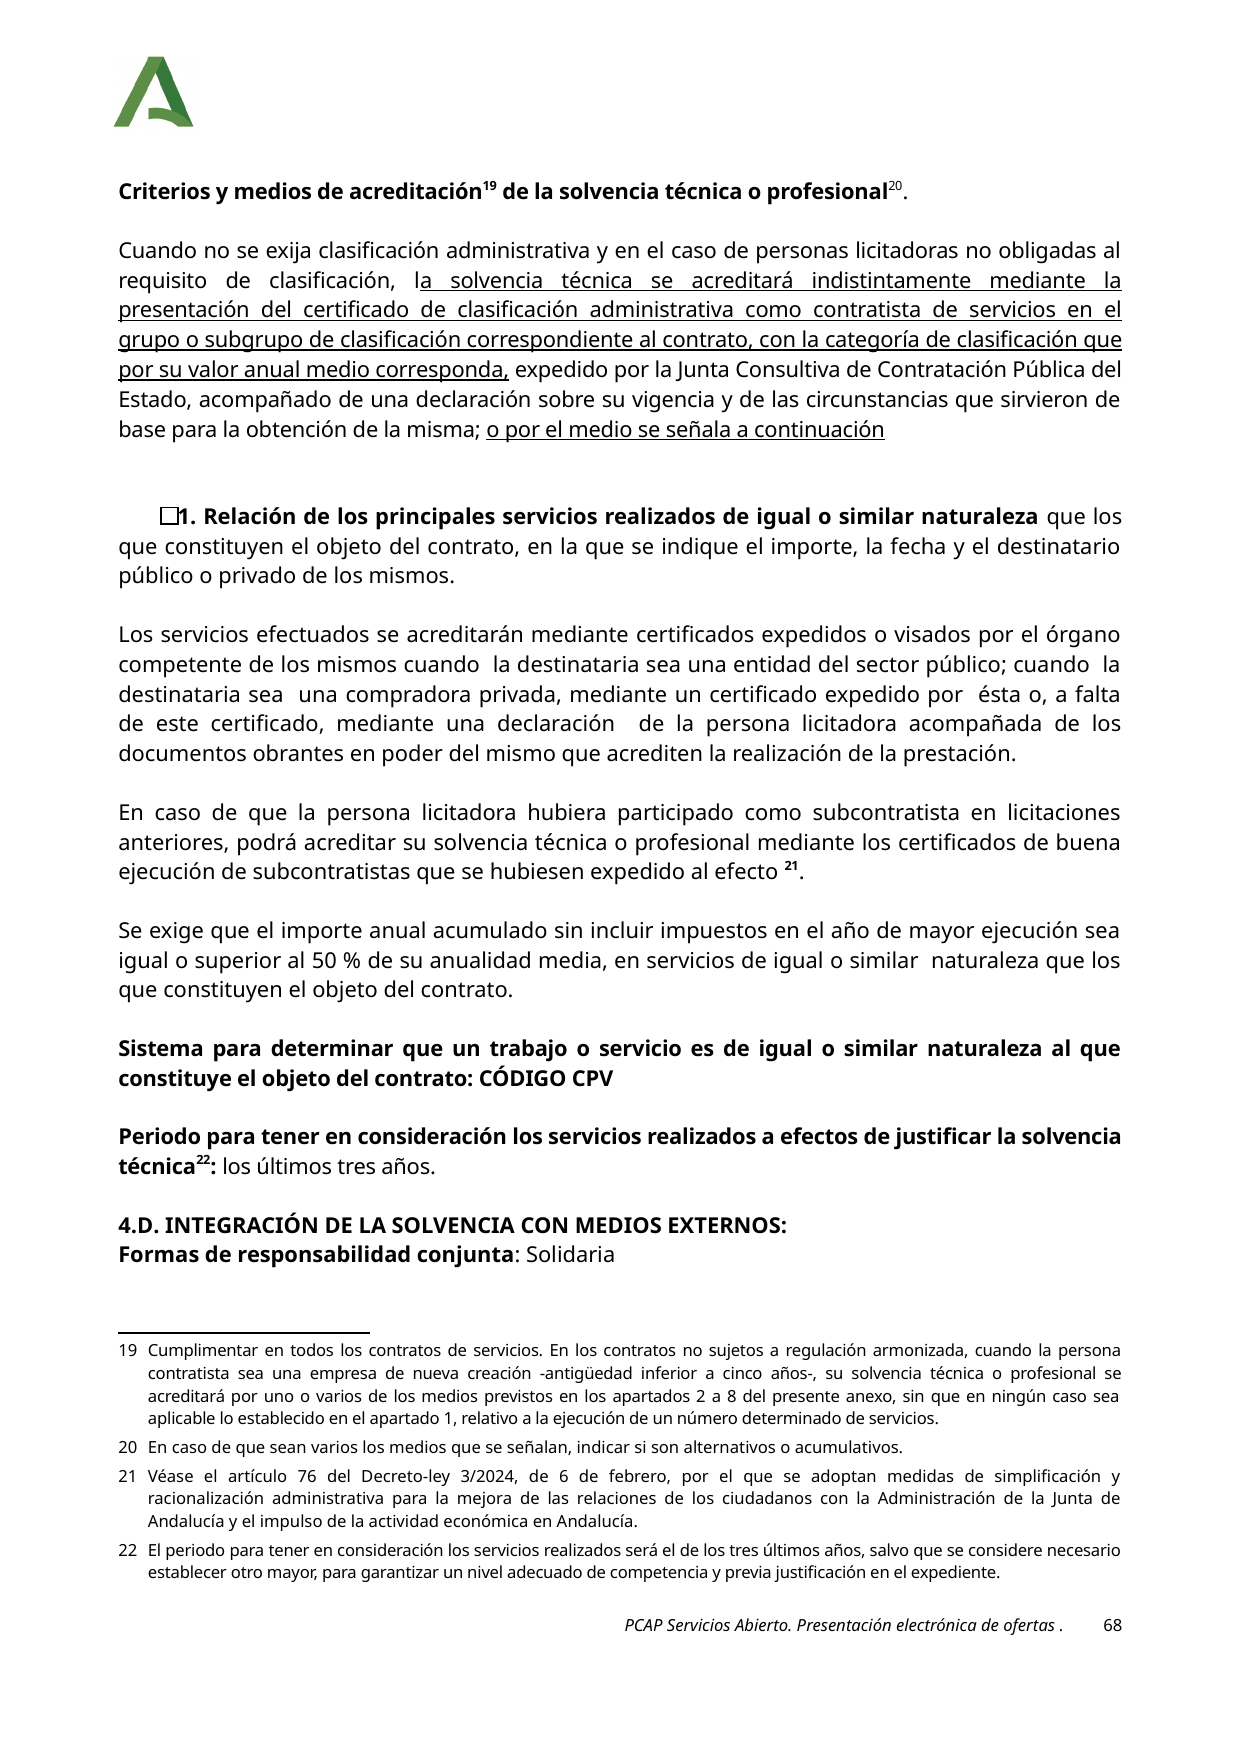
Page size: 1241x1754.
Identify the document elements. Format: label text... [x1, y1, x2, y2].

text Periodo para tener en consideración los servicios realizados a efectos de justificar la solvencia técnica: los últimos tres años. [118, 1121, 1122, 1181]
text 4.D. INTEGRACIÓN DE LA SOLVENCIA CON MEDIOS EXTERNOS: [118, 1210, 1122, 1239]
text por su valor anual medio corresponda, expedido por la Junta Consultiva de Contratación Pública del Estado, acompañado de una declaración sobre su vigencia y de las circunstancias que sirvieron de base para la obtención de la misma; o por el medio se señala a continuación [118, 351, 1122, 443]
text 1. Relación de los principales servicios realizados de igual o similar naturaleza que los que constituyen el objeto del contrato, en la que se indique el importe, la fecha y el destinatario público o privado de los mismos. [118, 501, 1122, 590]
text Sistema para determinar que un trabajo o servicio es de igual o similar naturaleza al que constituye el objeto del contrato: CÓDIGO CPV [118, 1033, 1122, 1093]
text En caso de que la persona licitadora hubiera participado como subcontratista en licitaciones anteriores, podrá acreditar su solvencia técnica o profesional mediante los certificados de buena ejecución de subcontratistas que se hubiesen expedido al efecto . [118, 797, 1122, 886]
text grupo o subgrupo de clasificación correspondiente al contrato, con la categoría de clasificación que [118, 321, 1122, 349]
text Criterios y medios de acreditación de la solvencia técnica o profesional. [118, 176, 1122, 206]
text Véase el artículo 76 del Decreto-ley 3/2024, de 6 de febrero, por el que se adoptan medidas de simplificación y racionalización administrativa para la mejora de las relaciones de los ciudadanos con la Administración de la Junta de Andalucía y el impulso de la actividad económica en Andalucía. [118, 1464, 1122, 1532]
text Formas de responsabilidad conjunta: Solidaria [118, 1239, 1122, 1269]
text Se exige que el importe anual acumulado sin incluir impuestos en el año de mayor ejecución sea igual o superior al 50 % de su anualidad media, en servicios de igual o similar naturaleza que los que constituyen el objeto del contrato. [118, 915, 1122, 1004]
text Cumplimentar en todos los contratos de servicios. En los contratos no sujetos a regulación armonizada, cuando la persona contratista sea una empresa de nueva creación -antigüedad inferior a cinco años-, su solvencia técnica o profesional se acreditará por uno o varios de los medios previstos en los apartados 2 a 8 del presente anexo, sin que en ningún caso sea aplicable lo establecido en el apartado 1, relativo a la ejecución de un número determinado de servicios. [118, 1339, 1122, 1429]
text Los servicios efectuados se acreditarán mediante certificados expedidos o visados por el órgano competente de los mismos cuando la destinataria sea una entidad del sector público; cuando la destinataria sea una compradora privada, mediante un certificado expedido por ésta o, a falta de este certificado, mediante una declaración de la persona licitadora acompañada de los documentos obrantes en poder del mismo que acrediten la realización de la prestación. [118, 619, 1122, 768]
picture [109, 52, 198, 131]
text El periodo para tener en consideración los servicios realizados será el de los tres últimos años, salvo que se considere necesario establecer otro mayor, para garantizar un nivel adecuado de competencia y previa justificación en el expediente. [118, 1538, 1122, 1584]
text Cuando no se exija clasificación administrativa y en el caso de personas licitadoras no obligadas al requisito de clasificación, la solvencia técnica se acreditará indistintamente mediante la presentación del certificado de clasificación administrativa como contratista de servicios en el [118, 235, 1122, 320]
text En caso de que sean varios los medios que se señalan, indicar si son alternativos o acumulativos. [118, 1436, 1122, 1458]
